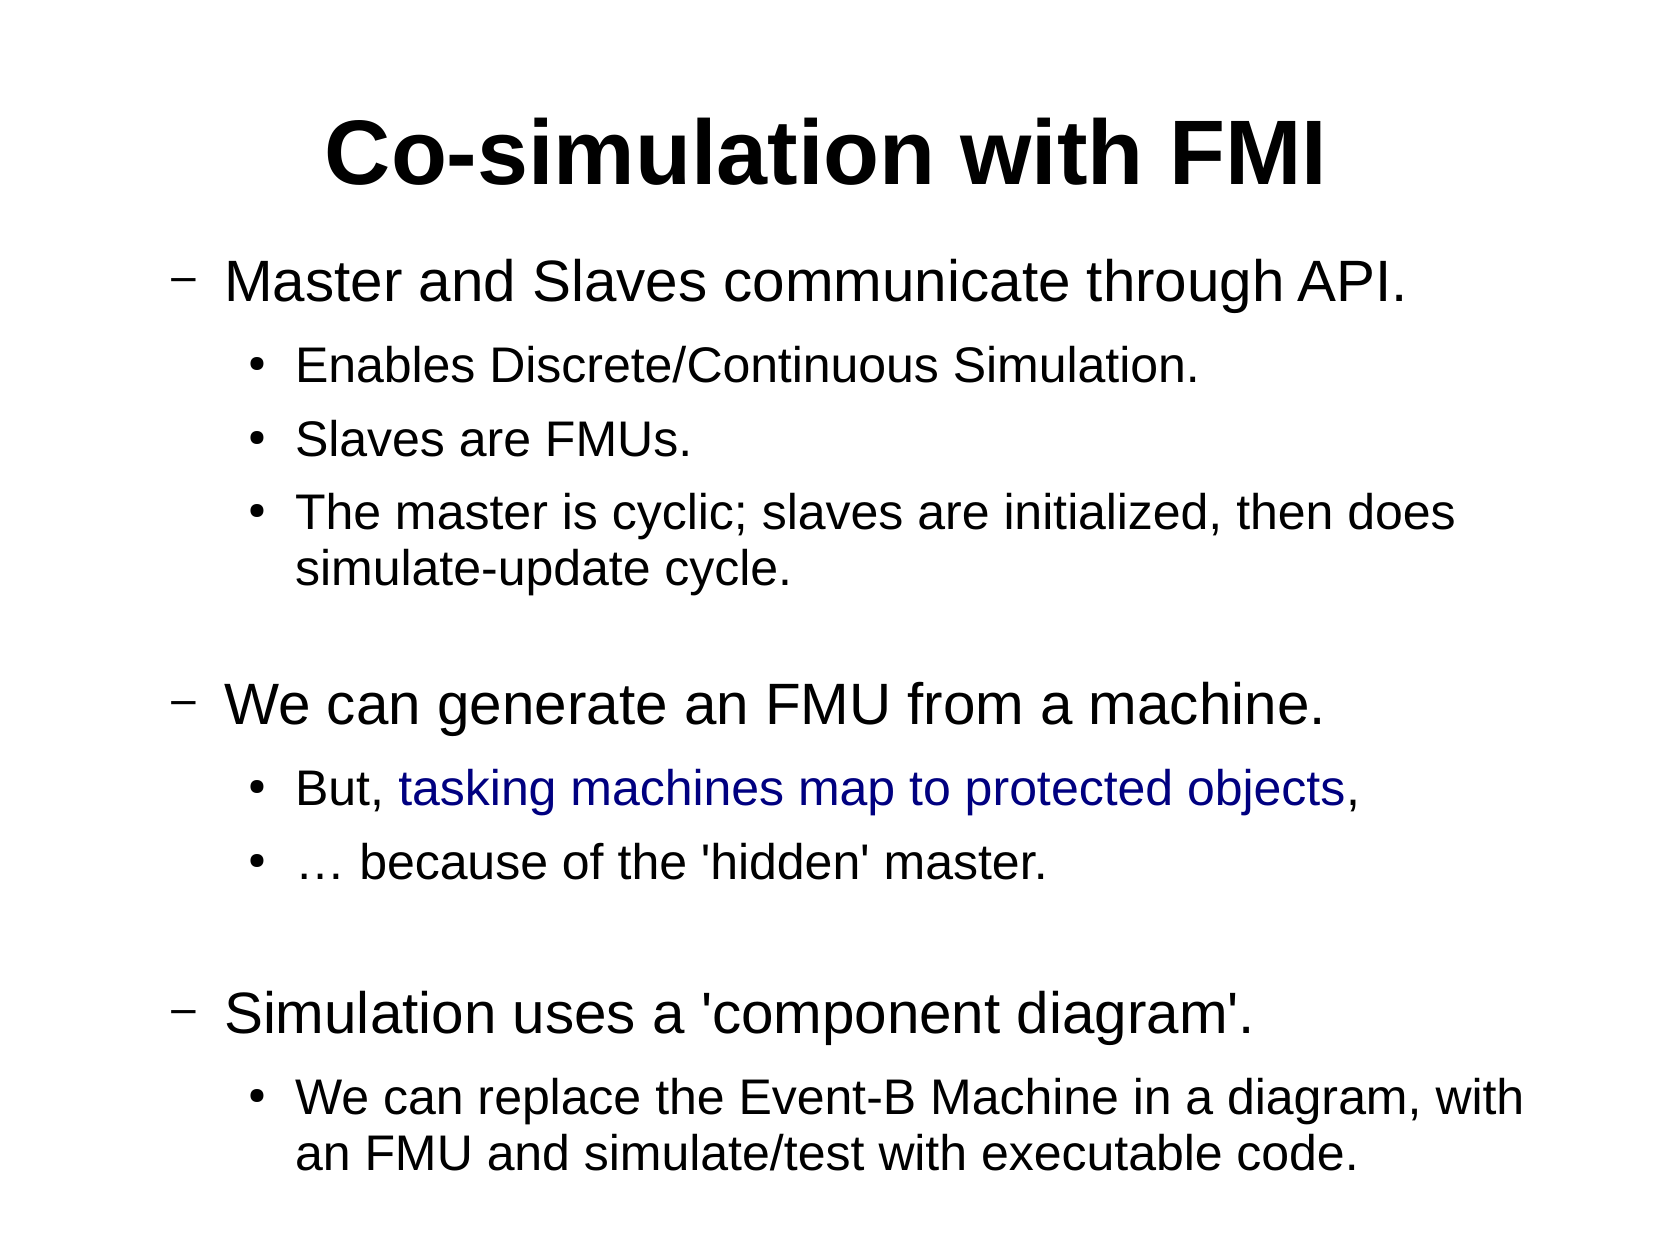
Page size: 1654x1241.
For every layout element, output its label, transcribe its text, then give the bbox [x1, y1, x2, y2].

list Master and Slaves communicate through API. Enables Discrete/Continuous Simulation. Slaves are FMUs. The master is cyclic; slaves are initialized, then does simulate-update cycle. We can generate an FMU from a machine. But, tasking machines map to protected objects, … because of the 'hidden' master. Simulation uses a 'component diagram'. We can replace the Event-B Machine in a diagram, with an FMU and simulate/test with executable code. [82, 248, 1536, 1199]
title Co-simulation with FMI [82, 49, 1571, 257]
